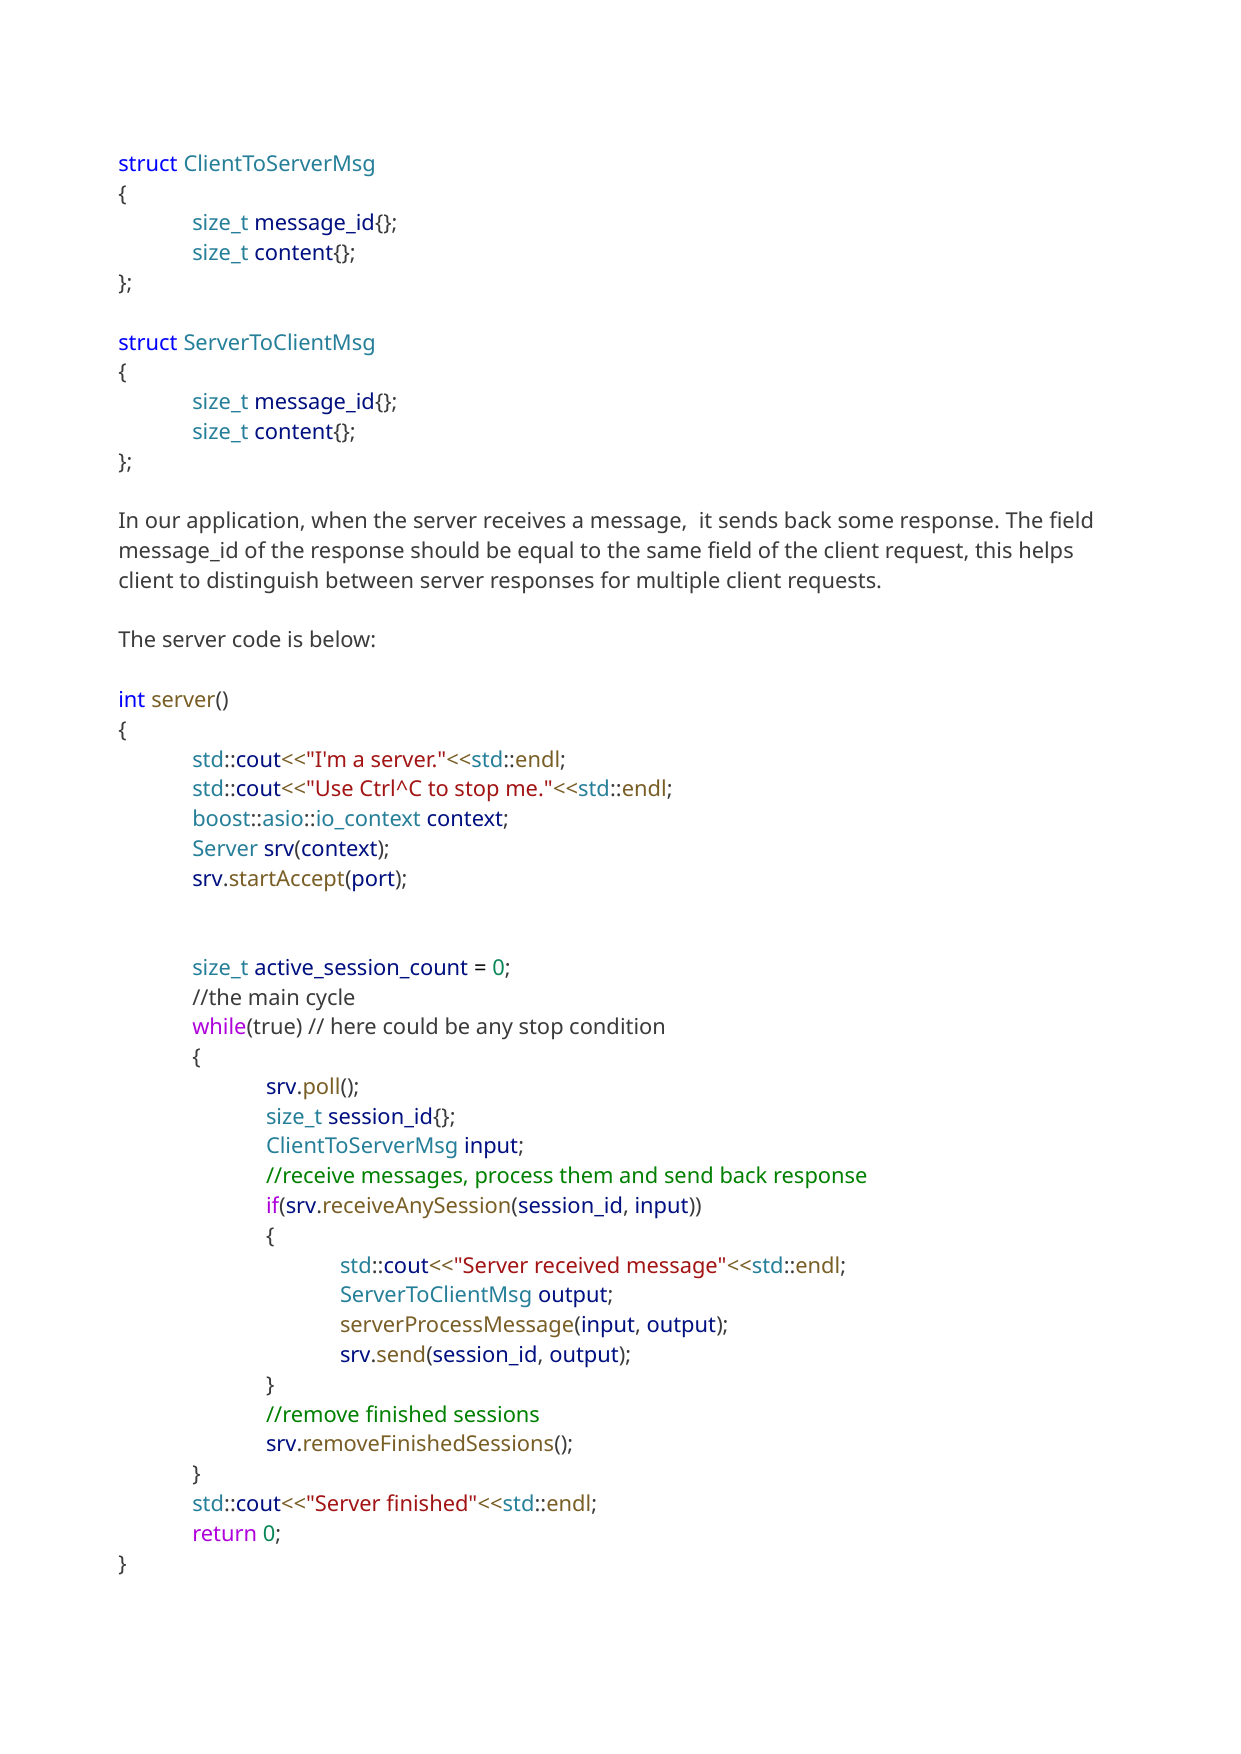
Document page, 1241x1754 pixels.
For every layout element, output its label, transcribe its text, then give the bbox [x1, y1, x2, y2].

text The server code is below: [118, 624, 1122, 654]
text if(srv.receiveAnySession(session_id, input)) [118, 1190, 1122, 1220]
text std::cout<<"Server finished"<<std::endl; [118, 1488, 1122, 1518]
text size_t message_id{}; [118, 386, 1122, 416]
text struct ClientToServerMsg [118, 148, 1122, 178]
text while(true) // here could be any stop condition [118, 1011, 1122, 1041]
text { [118, 356, 1122, 386]
text } [118, 1458, 1122, 1488]
text srv.startAccept(port); [118, 863, 1122, 892]
text Server srv(context); [118, 833, 1122, 863]
text size_t content{}; [118, 237, 1122, 267]
text srv.removeFinishedSessions(); [118, 1428, 1122, 1458]
text ServerToClientMsg output; [118, 1279, 1122, 1309]
text //receive messages, process them and send back response [118, 1160, 1122, 1190]
text } [118, 1369, 1122, 1398]
text srv.poll(); [118, 1071, 1122, 1101]
text { [118, 1220, 1122, 1249]
text return 0; [118, 1518, 1122, 1547]
text size_t content{}; [118, 416, 1122, 446]
text { [118, 1041, 1122, 1071]
text }; [118, 446, 1122, 475]
text //remove finished sessions [118, 1398, 1122, 1428]
text srv.send(session_id, output); [118, 1339, 1122, 1369]
text std::cout<<"Server received message"<<std::endl; [118, 1249, 1122, 1279]
text boost::asio::io_context context; [118, 803, 1122, 833]
text ClientToServerMsg input; [118, 1130, 1122, 1160]
text { [118, 178, 1122, 207]
text std::cout<<"I'm a server."<<std::endl; [118, 743, 1122, 773]
text size_t active_session_count = 0; [118, 952, 1122, 981]
text serverProcessMessage(input, output); [118, 1309, 1122, 1339]
text } [118, 1547, 1122, 1577]
text size_t session_id{}; [118, 1101, 1122, 1130]
text struct ServerToClientMsg [118, 326, 1122, 356]
text size_t message_id{}; [118, 207, 1122, 237]
text std::cout<<"Use Ctrl^C to stop me."<<std::endl; [118, 773, 1122, 803]
text In our application, when the server receives a message, it sends back some response. The field message_id of the response should be equal to the same field of the client request, this helps client to distinguish between server responses for multiple client requests. [118, 505, 1122, 594]
text int server() [118, 684, 1122, 714]
text { [118, 714, 1122, 743]
text }; [118, 267, 1122, 297]
text //the main cycle [118, 981, 1122, 1011]
